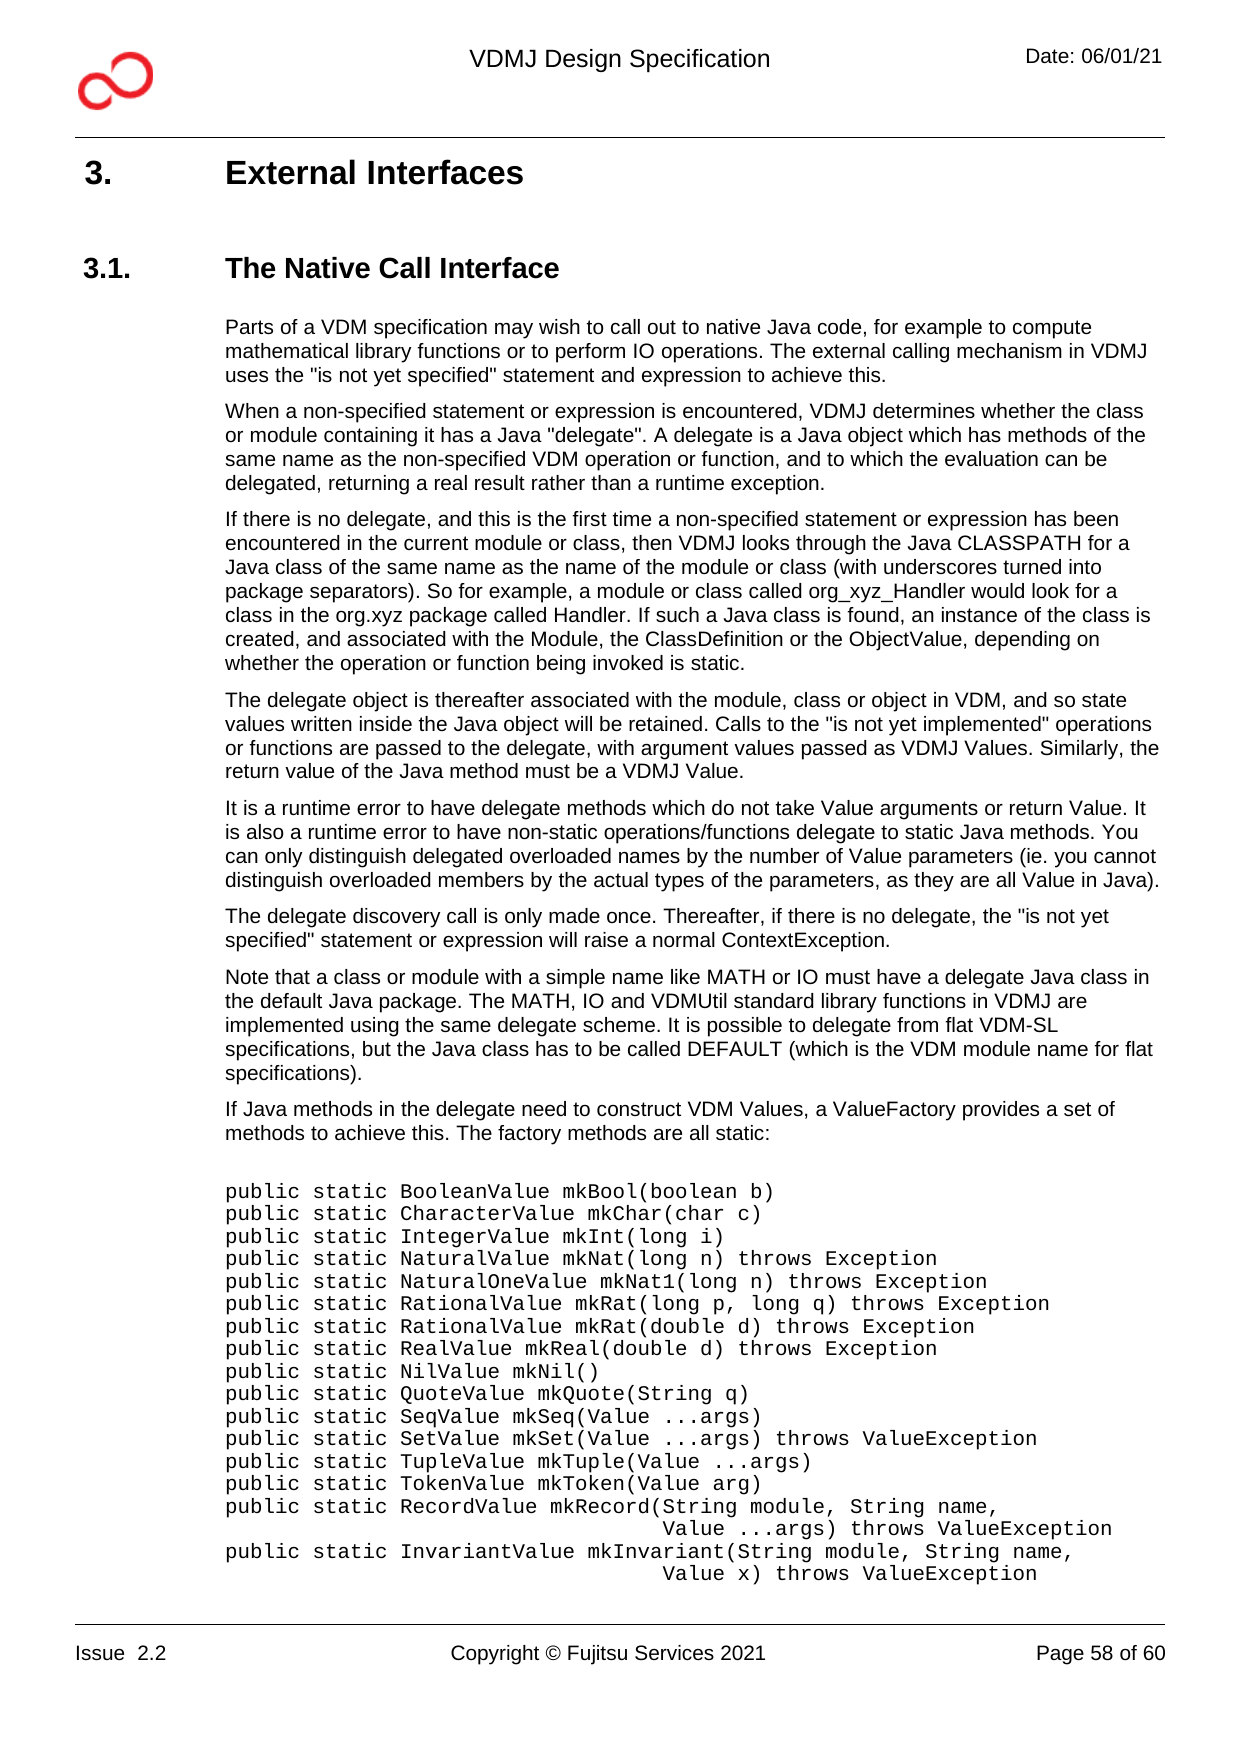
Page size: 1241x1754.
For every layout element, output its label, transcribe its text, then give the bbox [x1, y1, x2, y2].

text Parts of a VDM specification may wish to call out to native Java code, for example to compute mathematical library functions or to perform IO operations. The external calling mechanism in VDMJ uses the "is not yet specified" statement and expression to achieve this. [225, 315, 1165, 387]
text Note that a class or module with a simple name like MATH or IO must have a delegate Java class in the default Java package. The MATH, IO and VDMUtil standard library functions in VDMJ are implemented using the same delegate scheme. It is possible to delegate from flat VDM-SL specifications, but the Java class has to be called DEFAULT (which is the VDM module name for flat specifications). [225, 965, 1165, 1085]
text If Java methods in the delegate need to construct VDM Values, a ValueFactory provides a set of methods to achieve this. The factory methods are all static: [225, 1097, 1165, 1145]
subtitle External Interfaces [75, 153, 1165, 191]
text The delegate discovery call is only made once. Thereafter, if there is no delegate, the "is not yet specified" statement or expression will raise a normal ContextException. [225, 904, 1165, 952]
text public static BooleanValue mkBool(boolean b) public static CharacterValue mkChar(char c) public static IntegerValue mkInt(long i) public static NaturalValue mkNat(long n) throws Exception public static NaturalOneValue mkNat1(long n) throws Exception public static RationalValue mkRat(long p, long q) throws Exception public static RationalValue mkRat(double d) throws Exception public static RealValue mkReal(double d) throws Exception public static NilValue mkNil() public static QuoteValue mkQuote(String q) public static SeqValue mkSeq(Value ...args) public static SetValue mkSet(Value ...args) throws ValueException public static TupleValue mkTuple(Value ...args) public static TokenValue mkToken(Value arg) public static RecordValue mkRecord(String module, String name, Value ...args) throws ValueException public static InvariantValue mkInvariant(String module, String name, Value x) throws ValueException [225, 1158, 1165, 1585]
text When a non-specified statement or expression is encountered, VDMJ determines whether the class or module containing it has a Java "delegate". A delegate is a Java object which has methods of the same name as the non-specified VDM operation or function, and to which the evaluation can be delegated, returning a real result rather than a runtime exception. [225, 399, 1165, 495]
picture [78, 44, 153, 120]
text The delegate object is thereafter associated with the module, class or object in VDM, and so state values written inside the Java object will be retained. Calls to the "is not yet implemented" operations or functions are passed to the delegate, with argument values passed as VDMJ Values. Similarly, the return value of the Java method must be a VDMJ Value. [225, 688, 1165, 784]
text If there is no delegate, and this is the first time a non-specified statement or expression has been encountered in the current module or class, then VDMJ looks through the Java CLASSPATH for a Java class of the same name as the name of the module or class (with underscores turned into package separators). So for example, a module or class called org_xyz_Handler would look for a class in the org.xyz package called Handler. If such a Java class is found, an instance of the class is created, and associated with the Module, the ClassDefinition or the ObjectValue, depending on whether the operation or function being invoked is static. [225, 508, 1165, 675]
text It is a runtime error to have delegate methods which do not take Value arguments or return Value. It is also a runtime error to have non-static operations/functions delegate to static Java methods. You can only distinguish delegated overloaded names by the number of Value parameters (ie. you cannot distinguish overloaded members by the actual types of the parameters, as they are all Value in Java). [225, 796, 1165, 892]
subtitle The Native Call Interface [75, 251, 1165, 285]
